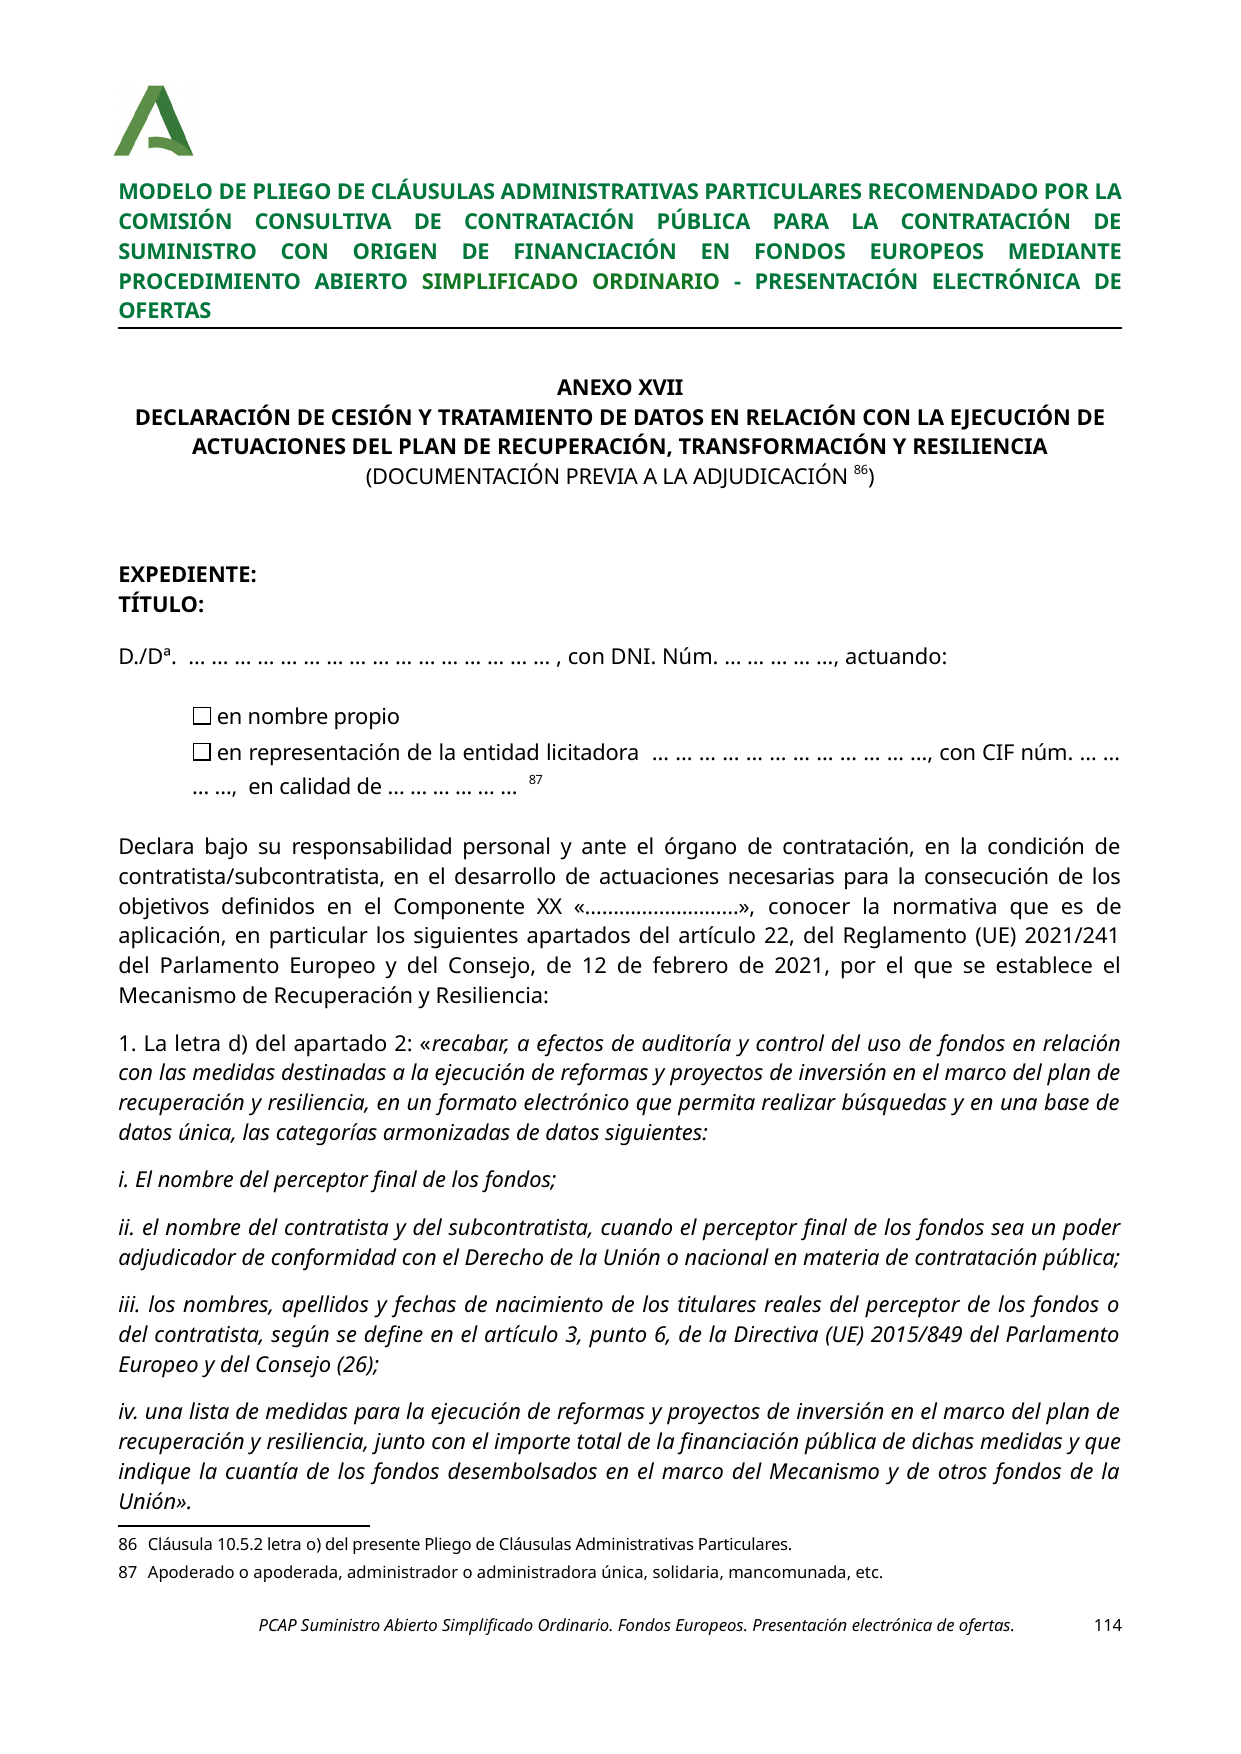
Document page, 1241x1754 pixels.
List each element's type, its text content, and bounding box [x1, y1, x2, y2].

text Cláusula 10.5.2 letra o) del presente Pliego de Cláusulas Administrativas Particulares. [118, 1532, 1122, 1555]
text iii. los nombres, apellidos y fechas de nacimiento de los titulares reales del perceptor de los fondos o del contratista, según se define en el artículo 3, punto 6, de la Directiva (UE) 2015/849 del Parlamento Europeo y del Consejo (26); [118, 1289, 1122, 1379]
text TÍTULO: [118, 589, 1122, 619]
picture [109, 81, 198, 160]
text EXPEDIENTE: [118, 559, 1122, 589]
text en representación de la entidad licitadora … … … … … … … … … … … …, con CIF núm. … … … …, en calidad de … … … … … … [192, 737, 1122, 801]
text ii. el nombre del contratista y del subcontratista, cuando el perceptor final de los fondos sea un poder adjudicador de conformidad con el Derecho de la Unión o nacional en materia de contratación pública; [118, 1212, 1122, 1272]
text ANEXO XVII [118, 372, 1122, 402]
text en nombre propio [192, 701, 1122, 731]
text DECLARACIÓN DE CESIÓN Y TRATAMIENTO DE DATOS EN RELACIÓN CON LA EJECUCIÓN DE ACTUACIONES DEL PLAN DE RECUPERACIÓN, TRANSFORMACIÓN Y RESILIENCIA [118, 402, 1122, 461]
text (DOCUMENTACIÓN PREVIA A LA ADJUDICACIÓN ) [118, 461, 1122, 491]
text 1. La letra d) del apartado 2: «recabar, a efectos de auditoría y control del uso de fondos en relación con las medidas destinadas a la ejecución de reformas y proyectos de inversión en el marco del plan de recuperación y resiliencia, en un formato electrónico que permita realizar búsquedas y en una base de datos única, las categorías armonizadas de datos siguientes: [118, 1028, 1122, 1147]
text MODELO DE PLIEGO DE CLÁUSULAS ADMINISTRATIVAS PARTICULARES RECOMENDADO POR LA COMISIÓN CONSULTIVA DE CONTRATACIÓN PÚBLICA PARA LA CONTRATACIÓN DE SUMINISTRO CON ORIGEN DE FINANCIACIÓN EN FONDOS EUROPEOS MEDIANTE PROCEDIMIENTO ABIERTO SIMPLIFICADO ORDINARIO - PRESENTACIÓN ELECTRÓNICA DE OFERTAS [118, 176, 1122, 327]
text i. El nombre del perceptor final de los fondos; [118, 1164, 1122, 1194]
text D./Dª. … … … … … … … … … … … … … … … … , con DNI. Núm. … … … … …, actuando: [118, 641, 1122, 671]
text Declara bajo su responsabilidad personal y ante el órgano de contratación, en la condición de contratista/subcontratista, en el desarrollo de actuaciones necesarias para la consecución de los objetivos definidos en el Componente XX «………………………», conocer la normativa que es de aplicación, en particular los siguientes apartados del artículo 22, del Reglamento (UE) 2021/241 del Parlamento Europeo y del Consejo, de 12 de febrero de 2021, por el que se establece el Mecanismo de Recuperación y Resiliencia: [118, 831, 1122, 1010]
text Apoderado o apoderada, administrador o administradora única, solidaria, mancomunada, etc. [118, 1561, 1122, 1584]
text iv. una lista de medidas para la ejecución de reformas y proyectos de inversión en el marco del plan de recuperación y resiliencia, junto con el importe total de la financiación pública de dichas medidas y que indique la cuantía de los fondos desembolsados en el marco del Mecanismo y de otros fondos de la Unión». [118, 1396, 1122, 1516]
